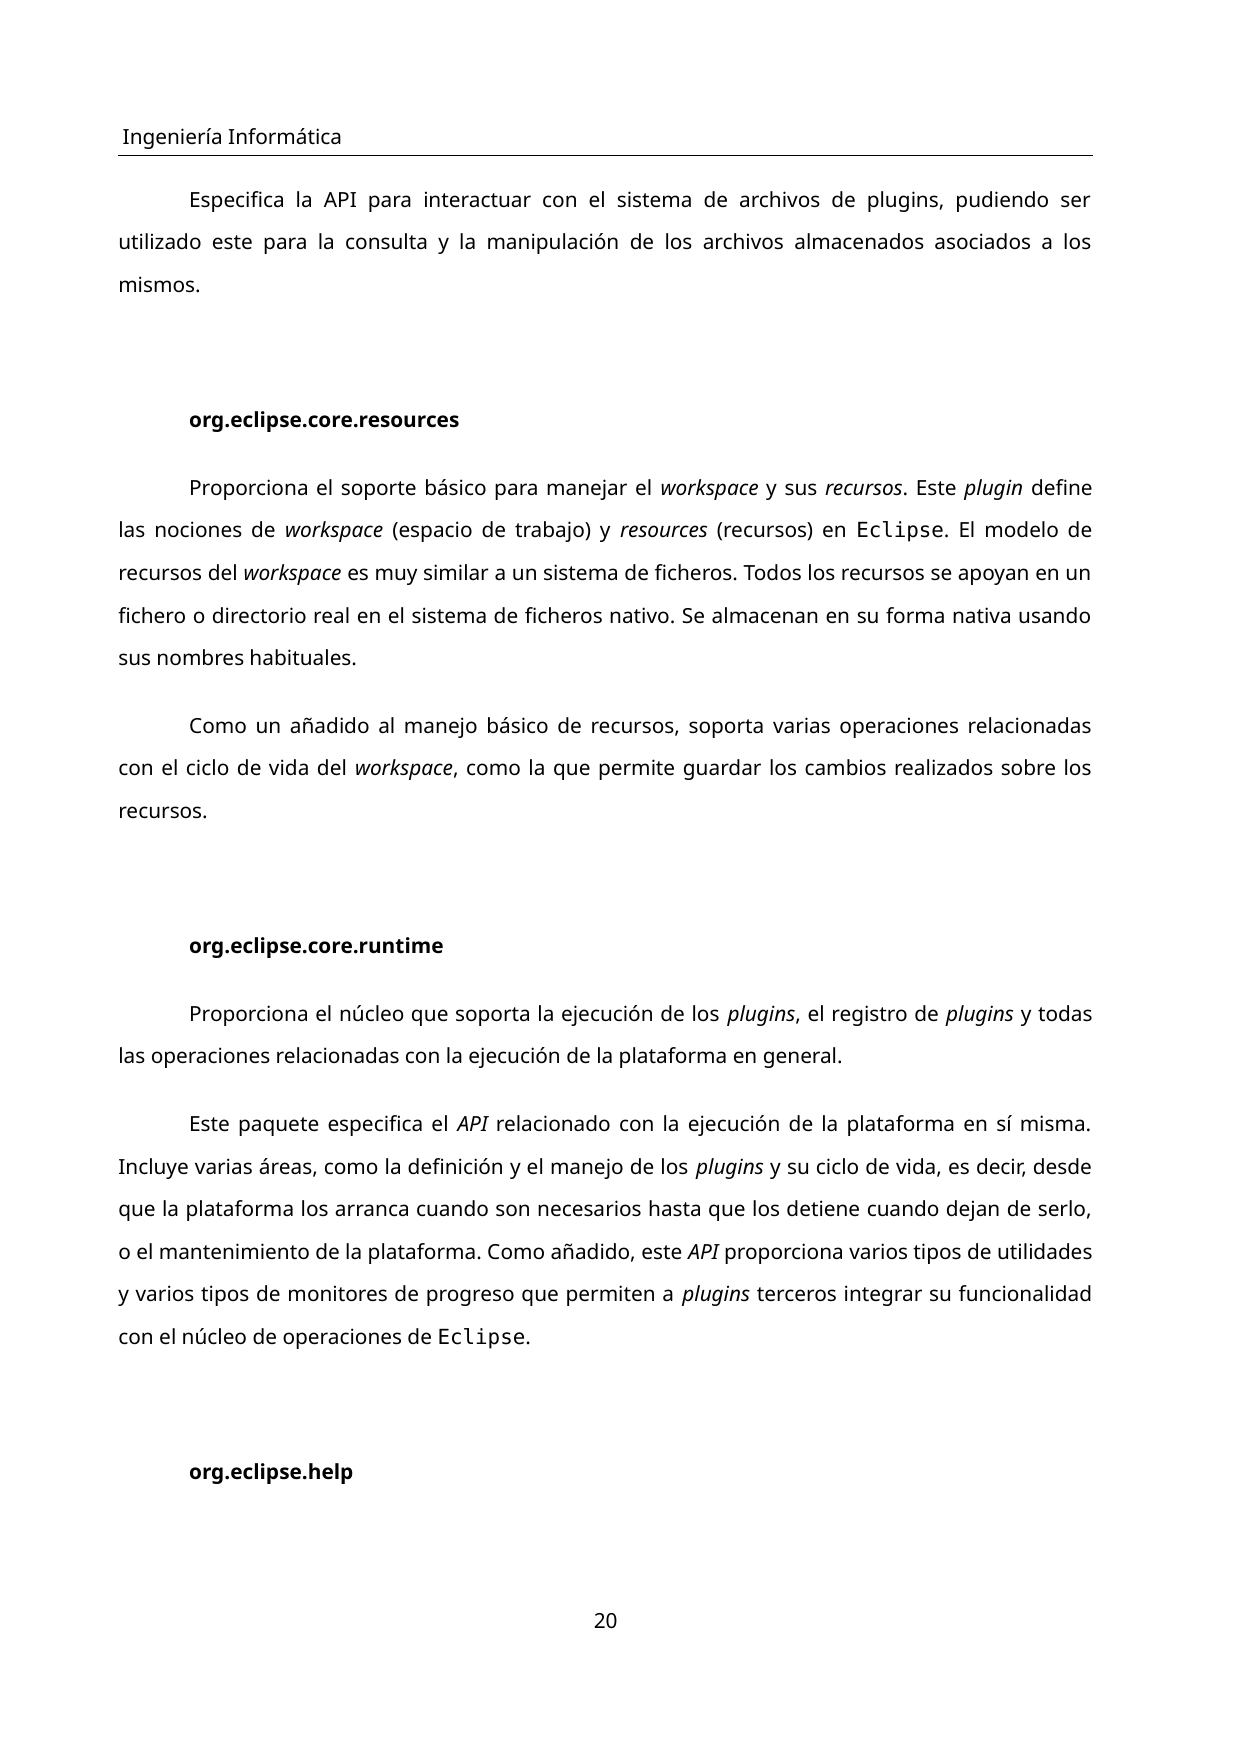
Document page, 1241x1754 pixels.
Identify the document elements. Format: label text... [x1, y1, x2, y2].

text Como un añadido al manejo básico de recursos, soporta varias operaciones relacionadas con el ciclo de vida del workspace, como la que permite guardar los cambios realizados sobre los recursos. [118, 711, 1093, 824]
text org.eclipse.core.resources [118, 405, 1093, 434]
text Especifica la API para interactuar con el sistema de archivos de plugins, pudiendo ser utilizado este para la consulta y la manipulación de los archivos almacenados asociados a los mismos. [118, 185, 1093, 298]
text org.eclipse.help [118, 1457, 1093, 1486]
text Proporciona el núcleo que soporta la ejecución de los plugins, el registro de plugins y todas las operaciones relacionadas con la ejecución de la plataforma en general. [118, 999, 1093, 1070]
text org.eclipse.core.runtime [118, 931, 1093, 960]
text Este paquete especifica el API relacionado con la ejecución de la plataforma en sí misma. Incluye varias áreas, como la definición y el manejo de los plugins y su ciclo de vida, es decir, desde que la plataforma los arranca cuando son necesarios hasta que los detiene cuando dejan de serlo, o el mantenimiento de la plataforma. Como añadido, este API proporciona varios tipos de utilidades y varios tipos de monitores de progreso que permiten a plugins terceros integrar su funcionalidad con el núcleo de operaciones de Eclipse. [118, 1109, 1093, 1351]
text Proporciona el soporte básico para manejar el workspace y sus recursos. Este plugin define las nociones de workspace (espacio de trabajo) y resources (recursos) en Eclipse. El modelo de recursos del workspace es muy similar a un sistema de ficheros. Todos los recursos se apoyan en un fichero o directorio real en el sistema de ficheros nativo. Se almacenan en su forma nativa usando sus nombres habituales. [118, 473, 1093, 672]
